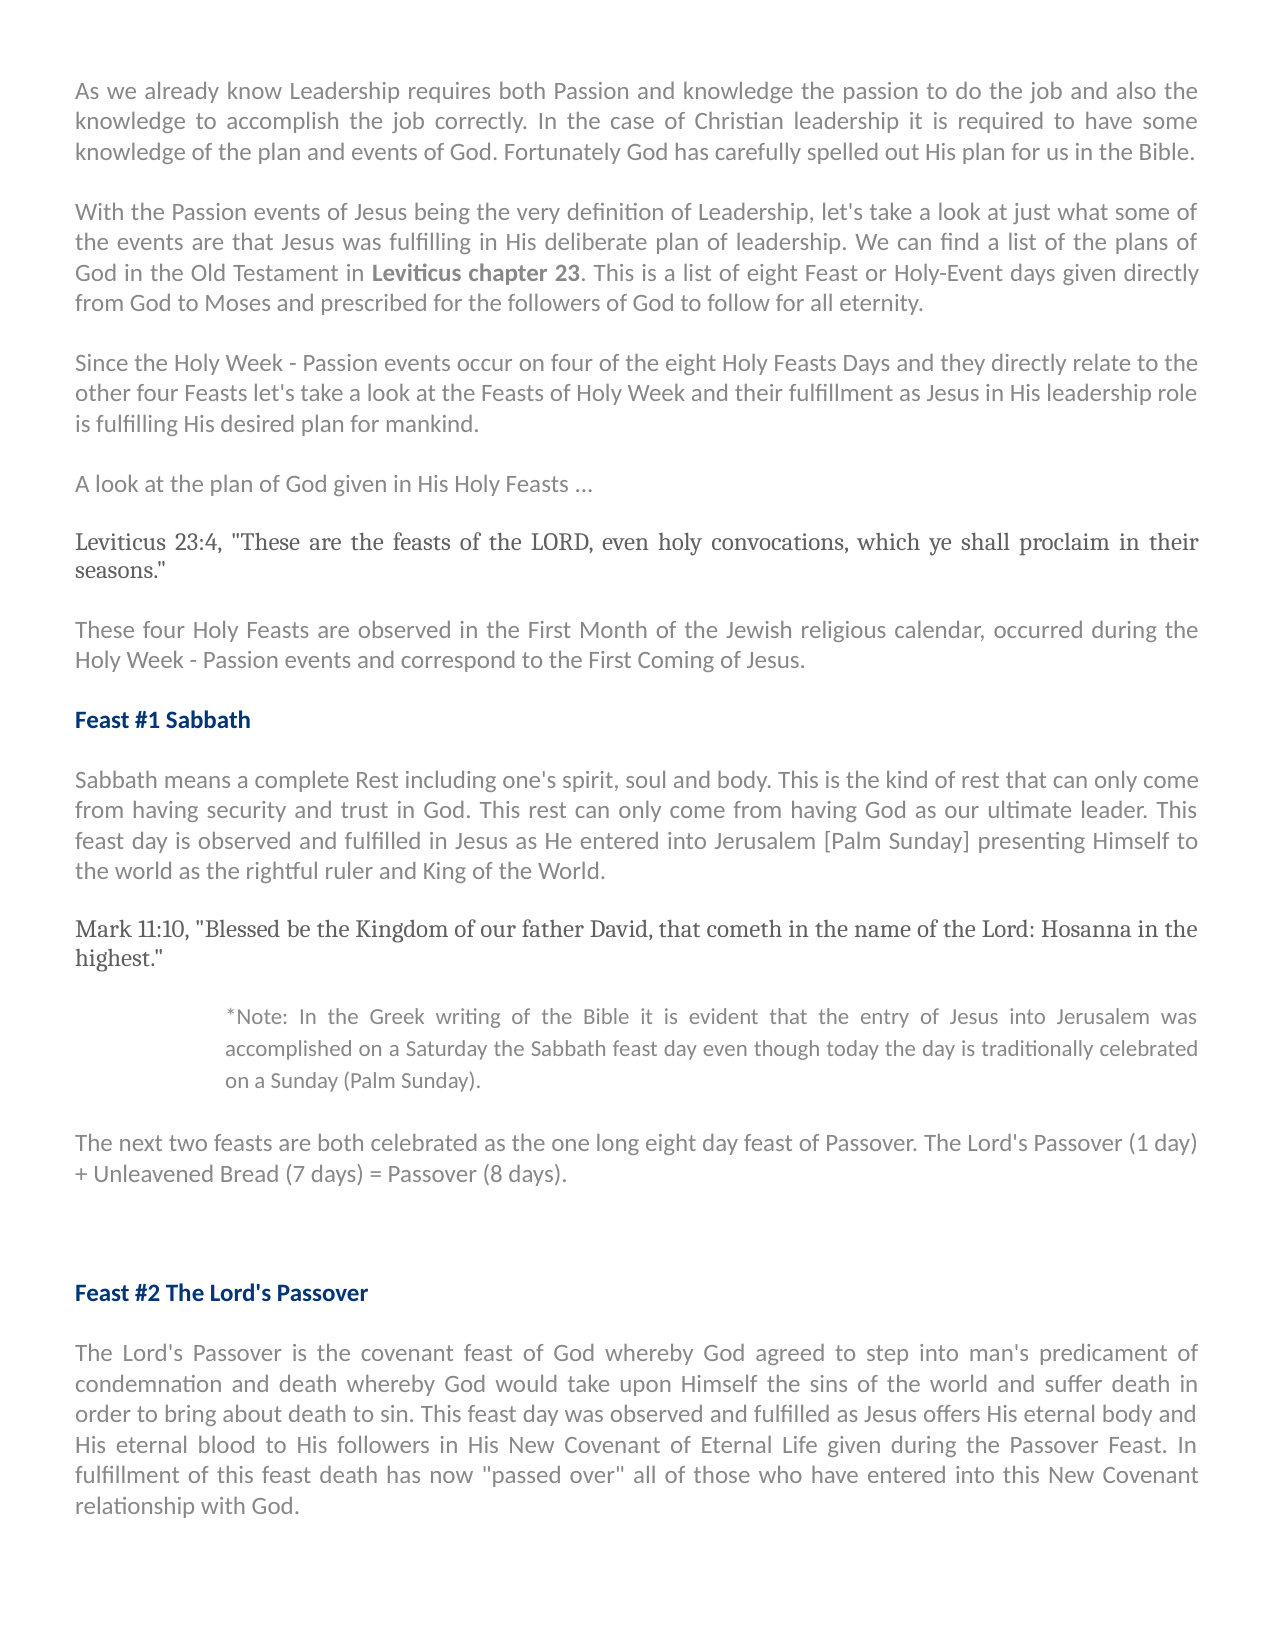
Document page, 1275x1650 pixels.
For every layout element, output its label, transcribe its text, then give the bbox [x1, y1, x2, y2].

text These four Holy Feasts are observed in the First Month of the Jewish religious calendar, occurred during the Holy Week - Passion events and correspond to the First Coming of Jesus. [75, 614, 1200, 675]
text A look at the plan of God given in His Holy Feasts ... [75, 468, 1200, 498]
text Sabbath means a complete Rest including one's spirit, soul and body. This is the kind of rest that can only come from having security and trust in God. This rest can only come from having God as our ultimate leader. This feast day is observed and fulfilled in Jesus as He entered into Jerusalem [Palm Sunday] presenting Himself to the world as the rightful ruler and King of the World. [75, 764, 1200, 886]
text Feast #1 Sabbath [75, 704, 1200, 735]
text The Lord's Passover is the covenant feast of God whereby God agreed to step into man's predicament of condemnation and death whereby God would take upon Himself the sins of the world and suffer death in order to bring about death to sin. This feast day was observed and fulfilled as Jesus offers His eternal body and His eternal blood to His followers in His New Covenant of Eternal Life given during the Passover Feast. In fulfillment of this feast death has now "passed over" all of those who have entered into this New Covenant relationship with God. [75, 1337, 1200, 1520]
text Since the Holy Week - Passion events occur on four of the eight Holy Feasts Days and they directly relate to the other four Feasts let's take a look at the Feasts of Holy Week and their fulfillment as Jesus in His leadership role is fulfilling His desired plan for mankind. [75, 347, 1200, 438]
text As we already know Leadership requires both Passion and knowledge the passion to do the job and also the knowledge to accomplish the job correctly. In the case of Christian leadership it is required to have some knowledge of the plan and events of God. Fortunately God has carefully spelled out His plan for us in the Bible. [75, 75, 1200, 167]
text *Note: In the Greek writing of the Bible it is evident that the entry of Jesus into Jerusalem was accomplished on a Saturday the Sabbath feast day even though today the day is traditionally celebrated on a Sunday (Palm Sunday). [225, 1002, 1200, 1094]
text Mark 11:10, "Blessed be the Kingdom of our father David, that cometh in the name of the Lord: Hosanna in the highest." [75, 915, 1200, 973]
text Leviticus 23:4, "These are the feasts of the LORD, even holy convocations, which ye shall proclaim in their seasons." [75, 527, 1200, 585]
text With the Passion events of Jesus being the very definition of Leadership, let's take a look at just what some of the events are that Jesus was fulfilling in His deliberate plan of leadership. We can find a list of the plans of God in the Old Testament in Leviticus chapter 23. This is a list of eight Feast or Holy-Event days given directly from God to Moses and prescribed for the followers of God to follow for all eternity. [75, 196, 1200, 318]
text Feast #2 The Lord's Passover [75, 1277, 1200, 1308]
text The next two feasts are both celebrated as the one long eight day feast of Passover. The Lord's Passover (1 day) + Unleavened Bread (7 days) = Passover (8 days). [75, 1128, 1200, 1189]
